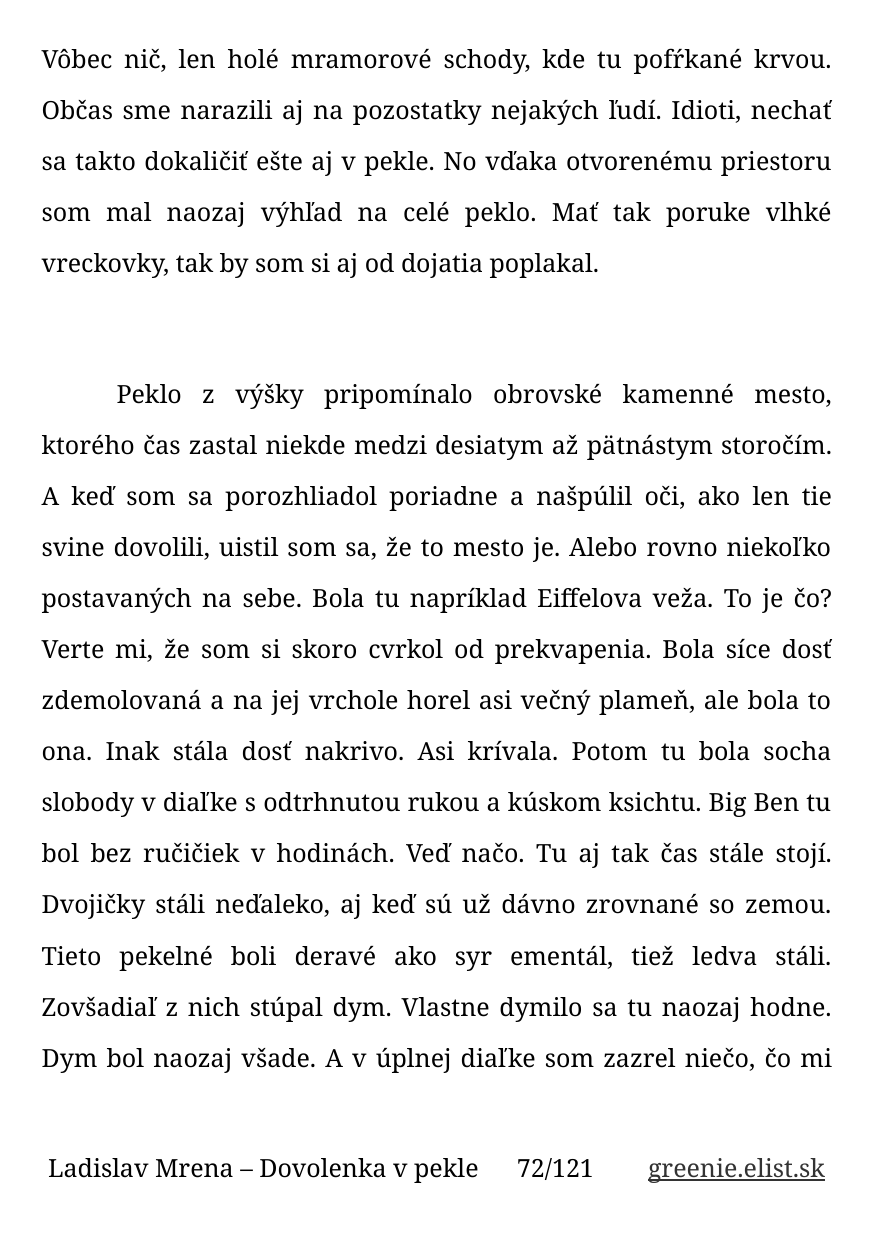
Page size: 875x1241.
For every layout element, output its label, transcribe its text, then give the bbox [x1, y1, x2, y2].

text Vôbec nič, len holé mramorové schody, kde tu pofŕkané krvou. Občas sme narazili aj na pozostatky nejakých ľudí. Idioti, nechať sa takto dokaličiť ešte aj v pekle. No vďaka otvorenému priestoru som mal naozaj výhľad na celé peklo. Mať tak poruke vlhké vreckovky, tak by som si aj od dojatia poplakal. [41, 41, 833, 279]
text Peklo z výšky pripomínalo obrovské kamenné mesto, ktorého čas zastal niekde medzi desiatym až pätnástym storočím. A keď som sa porozhliadol poriadne a našpúlil oči, ako len tie svine dovolili, uistil som sa, že to mesto je. Alebo rovno niekoľko postavaných na sebe. Bola tu napríklad Eiffelova veža. To je čo? Verte mi, že som si skoro cvrkol od prekvapenia. Bola síce dosť zdemolovaná a na jej vrchole horel asi večný plameň, ale bola to ona. Inak stála dosť nakrivo. Asi krívala. Potom tu bola socha slobody v diaľke s odtrhnutou rukou a kúskom ksichtu. Big Ben tu bol bez ručičiek v hodinách. Veď načo. Tu aj tak čas stále stojí. Dvojičky stáli neďaleko, aj keď sú už dávno zrovnané so zemou. Tieto pekelné boli deravé ako syr ementál, tiež ledva stáli. Zovšadiaľ z nich stúpal dym. Vlastne dymilo sa tu naozaj hodne. Dym bol naozaj všade. A v úplnej diaľke som zazrel niečo, čo mi [41, 377, 833, 1074]
